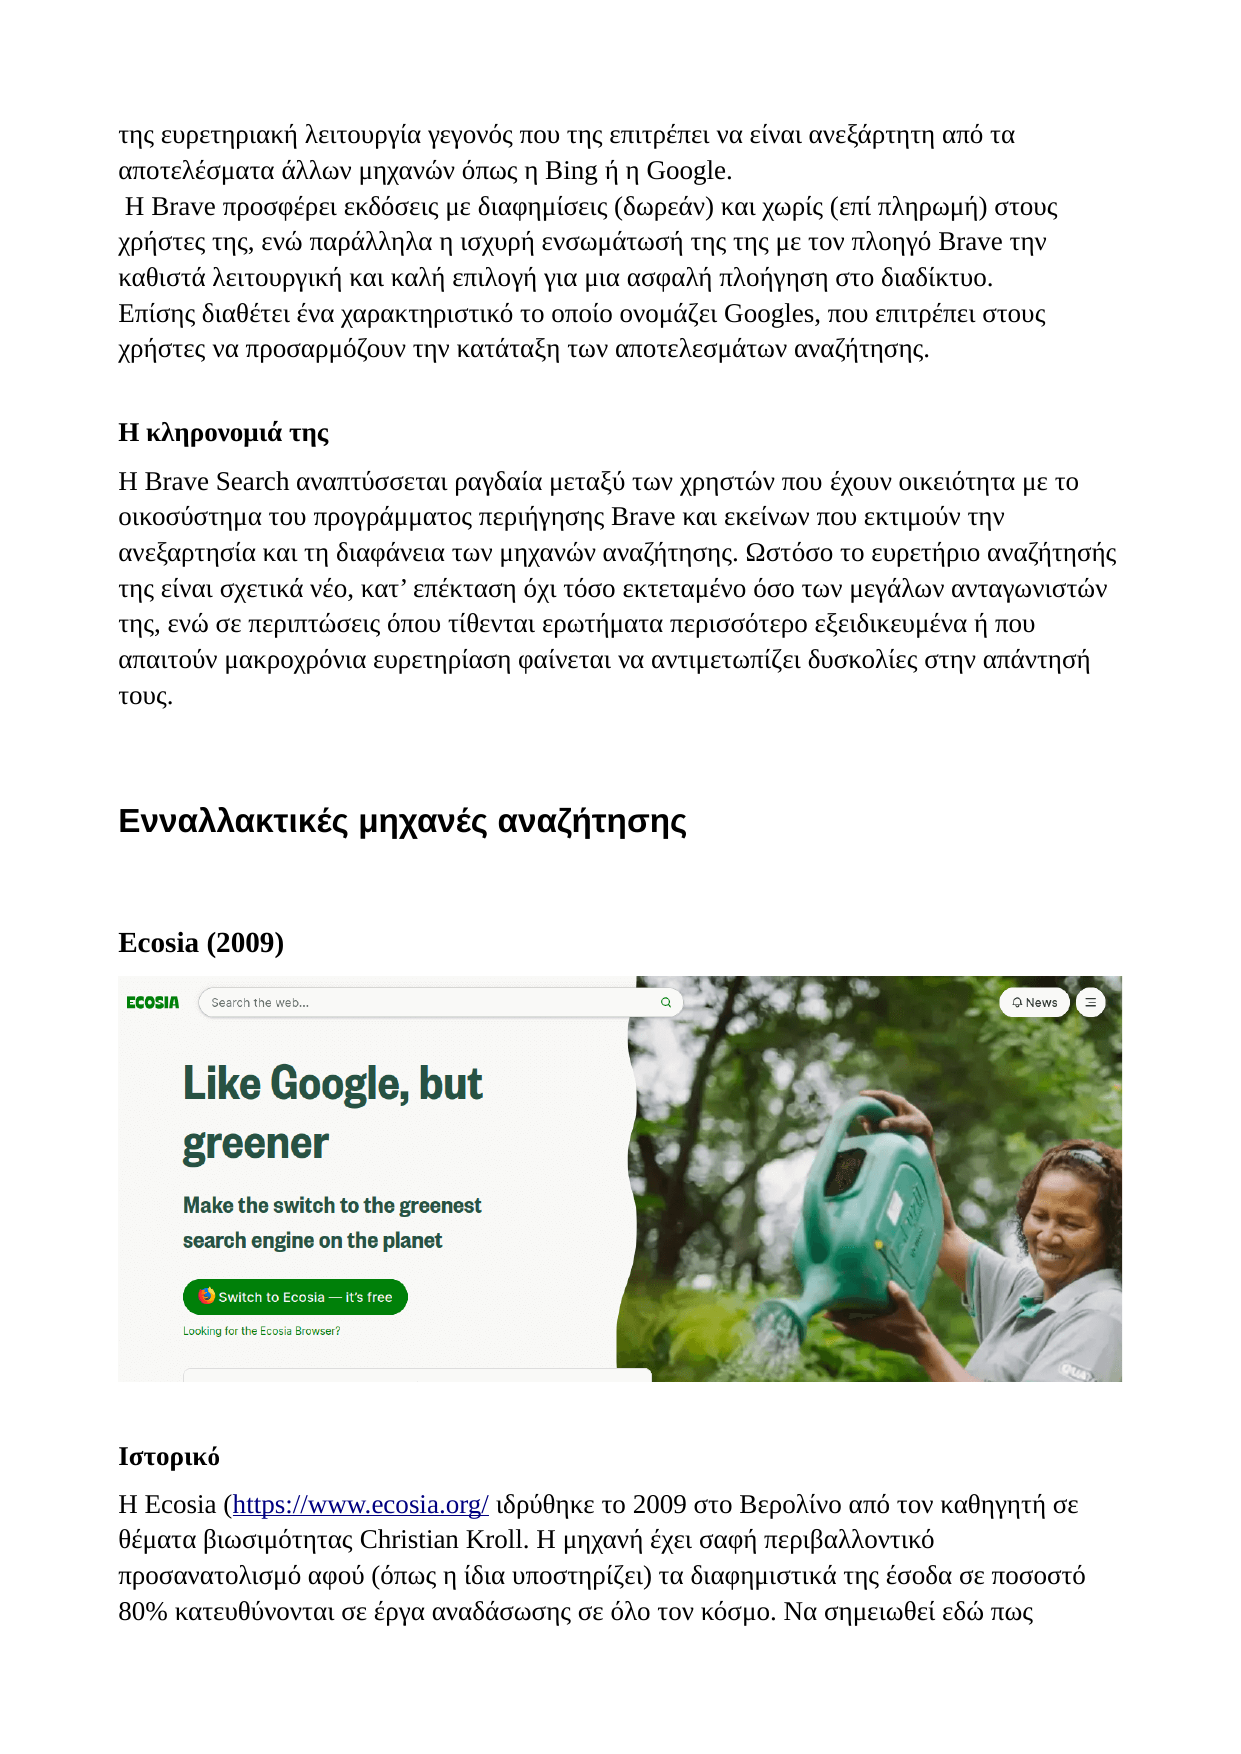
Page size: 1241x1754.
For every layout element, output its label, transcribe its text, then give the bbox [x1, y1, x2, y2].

text Η Brave Search αναπτύσσεται ραγδαία μεταξύ των χρηστών που έχουν οικειότητα με το οικοσύστημα του προγράμματος περιήγησης Brave και εκείνων που εκτιμούν την ανεξαρτησία και τη διαφάνεια των μηχανών αναζήτησης. Ωστόσο το ευρετήριο αναζήτησής της είναι σχετικά νέο, κατ’ επέκταση όχι τόσο εκτεταμένο όσο των μεγάλων ανταγωνιστών της, ενώ σε περιπτώσεις όπου τίθενται ερωτήματα περισσότερο εξειδικευμένα ή που απαιτούν μακροχρόνια ευρετηρίαση φαίνεται να αντιμετωπίζει δυσκολίες στην απάντησή τους. [118, 465, 1122, 710]
text H Ecosia (https://www.ecosia.org/ ιδρύθηκε το 2009 στο Βερολίνο από τον καθηγητή σε θέματα βιωσιμότητας Christian Kroll. Η μηχανή έχει σαφή περιβαλλοντικό προσανατολισμό αφού (όπως η ίδια υποστηρίζει) τα διαφημιστικά της έσοδα σε ποσοστό 80% κατευθύνονται σε έργα αναδάσωσης σε όλο τον κόσμο. Να σημειωθεί εδώ πως [118, 1488, 1122, 1626]
subtitle Ιστορικό [118, 1439, 1122, 1471]
picture [118, 976, 1123, 1382]
subtitle Ενναλλακτικές μηχανές αναζήτησης [118, 801, 1122, 840]
subtitle Η κληρονομιά της [118, 416, 1122, 448]
text Επίσης διαθέτει ένα χαρακτηριστικό το οποίο ονομάζει Googles, που επιτρέπει στους χρήστες να προσαρμόζουν την κατάταξη των αποτελεσμάτων αναζήτησης. [118, 297, 1122, 364]
text Η Brave προσφέρει εκδόσεις με διαφημίσεις (δωρεάν) και χωρίς (επί πληρωμή) στους χρήστες της, ενώ παράλληλα η ισχυρή ενσωμάτωσή της της με τον πλοηγό Brave την καθιστά λειτουργική και καλή επιλογή για μια ασφαλή πλοήγηση στο διαδίκτυο. [118, 189, 1122, 292]
subtitle Ecosia (2009) [118, 926, 1122, 959]
text της ευρετηριακή λειτουργία γεγονός που της επιτρέπει να είναι ανεξάρτητη από τα αποτελέσματα άλλων μηχανών όπως η Bing ή η Google. [118, 118, 1122, 185]
